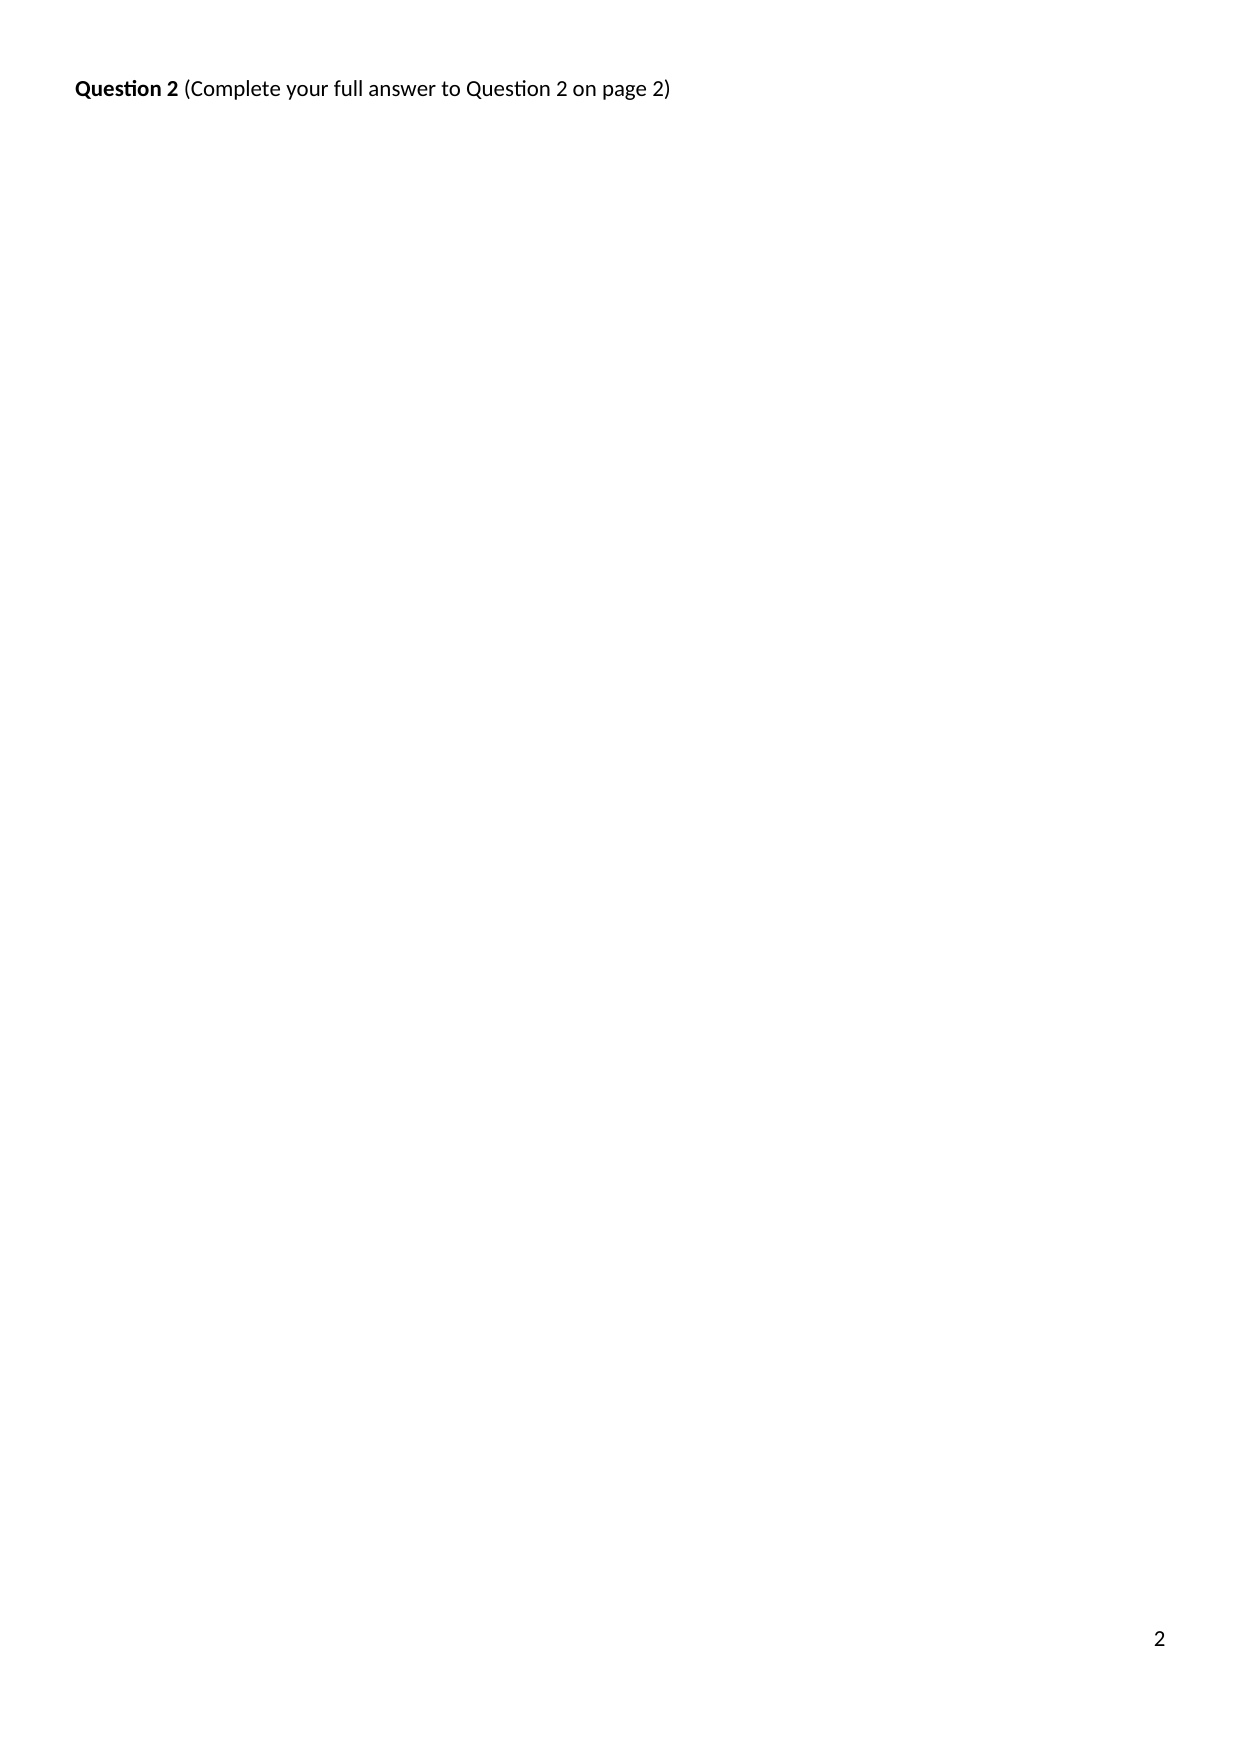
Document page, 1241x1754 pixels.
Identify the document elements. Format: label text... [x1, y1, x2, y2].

text Question 2 (Complete your full answer to Question 2 on page 2) [75, 74, 1165, 102]
